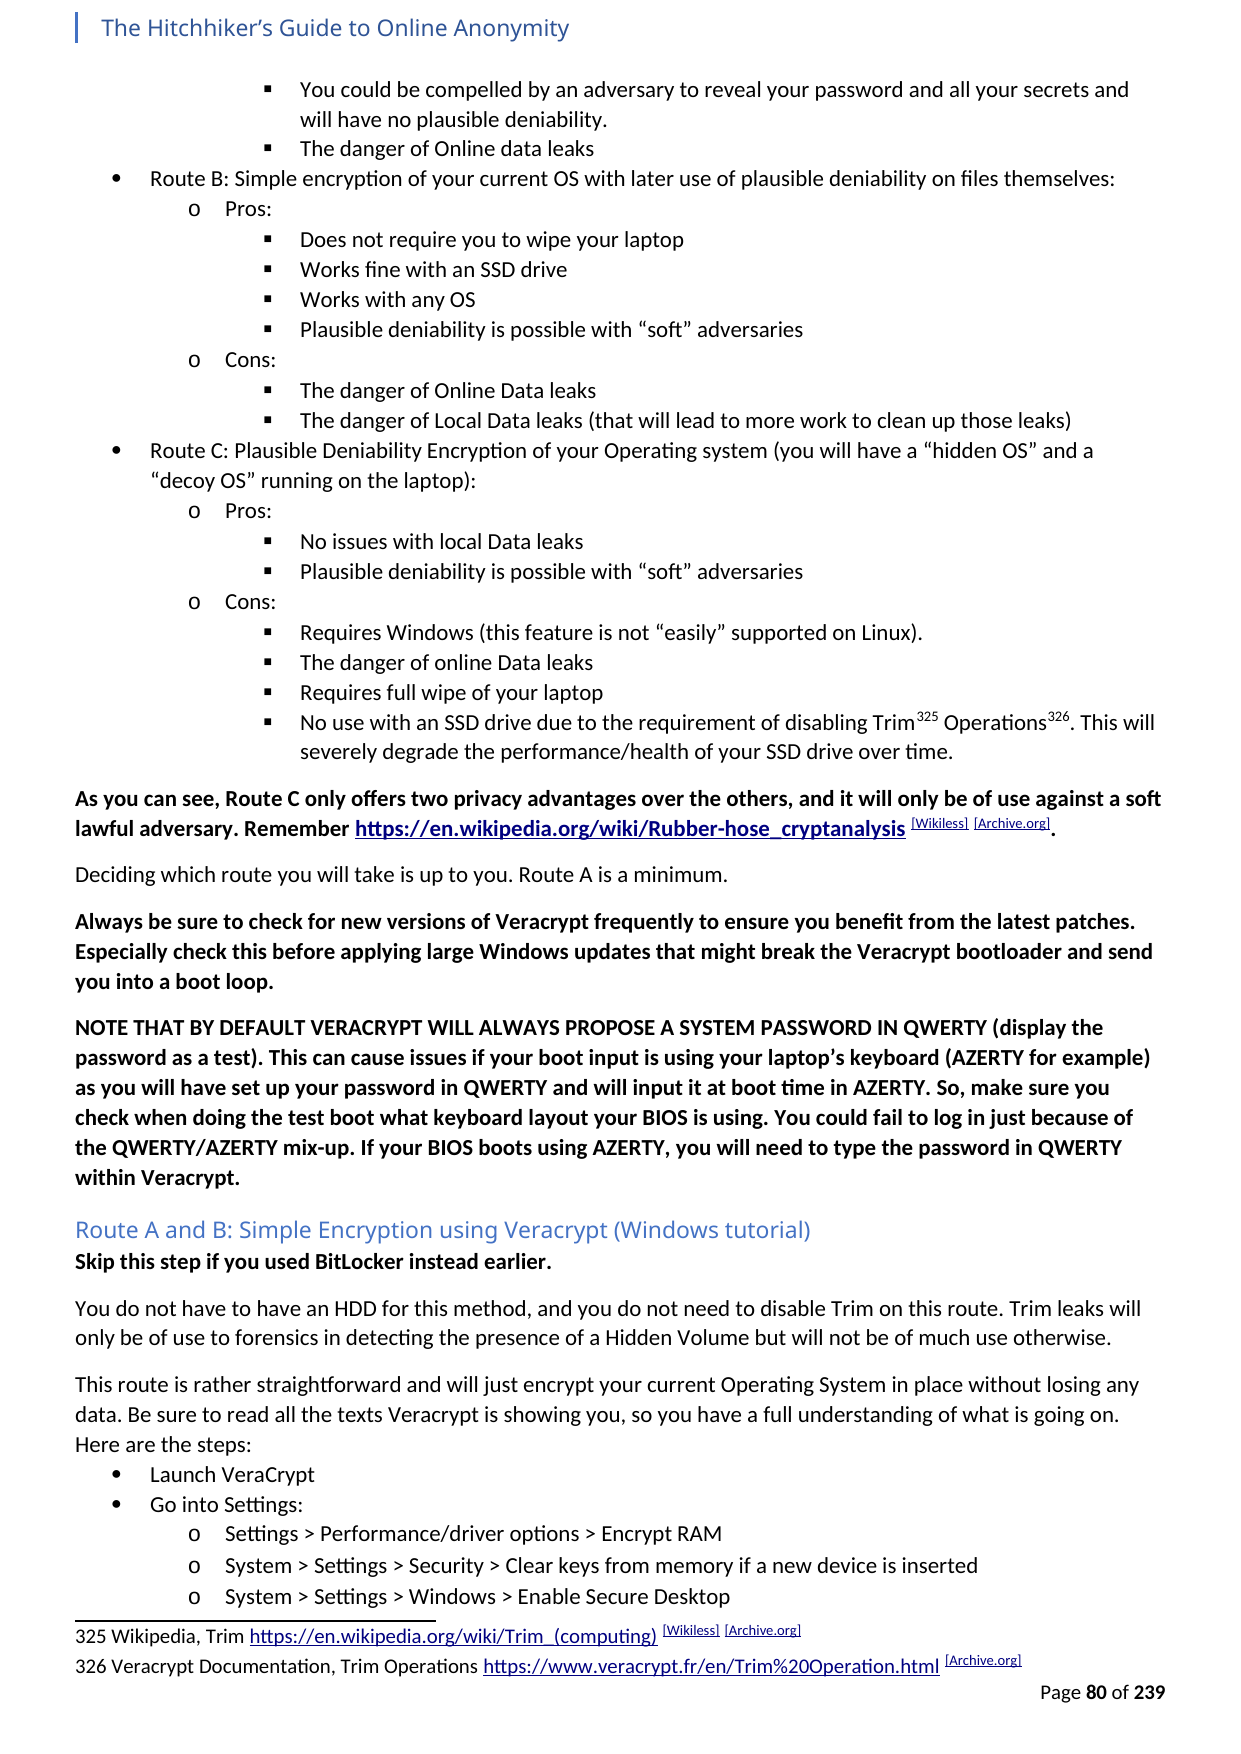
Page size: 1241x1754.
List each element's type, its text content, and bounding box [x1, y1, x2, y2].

list The danger of online Data leaks [262, 648, 1165, 676]
text NOTE THAT BY DEFAULT VERACRYPT WILL ALWAYS PROPOSE A SYSTEM PASSWORD IN QWERTY (display the password as a test). This can cause issues if your boot input is using your laptop’s keyboard (AZERTY for example) as you will have set up your password in QWERTY and will input it at boot time in AZERTY. So, make sure you check when doing the test boot what keyboard layout your BIOS is using. You could fail to log in just because of the QWERTY/AZERTY mix-up. If your BIOS boots using AZERTY, you will need to type the password in QWERTY within Veracrypt. [75, 1013, 1165, 1191]
text Skip this step if you used BitLocker instead earlier. [75, 1247, 1165, 1275]
list Does not require you to wipe your laptop [262, 226, 1165, 253]
list The danger of Online data leaks [262, 134, 1165, 163]
text This route is rather straightforward and will just encrypt your current Operating System in place without losing any data. Be sure to read all the texts Veracrypt is showing you, so you have a full understanding of what is going on. Here are the steps: [75, 1370, 1165, 1458]
list Requires full wipe of your laptop [262, 678, 1165, 706]
list Works with any OS [262, 285, 1165, 313]
list Cons: [187, 587, 1165, 616]
list No use with an SSD drive due to the requirement of disabling Trim Operations. This will severely degrade the performance/health of your SSD drive over time. [262, 708, 1165, 766]
list Veracrypt Documentation, Trim Operations https://www.veracrypt.fr/en/Trim%20Operation.html [Archive.org] [75, 1651, 1165, 1679]
list The danger of Online Data leaks [262, 376, 1165, 404]
list Pros: [187, 496, 1165, 525]
text As you can see, Route C only offers two privacy advantages over the others, and it will only be of use against a soft lawful adversary. Remember https://en.wikipedia.org/wiki/Rubber-hose_cryptanalysis [Wikiless] [Archive.org]. [75, 784, 1165, 842]
list Go into Settings: [112, 1490, 1165, 1518]
list Wikipedia, Trim https://en.wikipedia.org/wiki/Trim_(computing) [Wikiless] [Archive.org] [75, 1621, 1165, 1649]
list You could be compelled by an adversary to reveal your password and all your secrets and will have no plausible deniability. [262, 75, 1165, 133]
list The danger of Local Data leaks (that will lead to more work to clean up those leaks) [262, 406, 1165, 434]
text Deciding which route you will take is up to you. Route A is a minimum. [75, 861, 1165, 888]
list No issues with local Data leaks [262, 527, 1165, 555]
list Plausible deniability is possible with “soft” adversaries [262, 315, 1165, 343]
list System > Settings > Security > Clear keys from memory if a new device is inserted [187, 1551, 1165, 1580]
list Settings > Performance/driver options > Encrypt RAM [187, 1519, 1165, 1549]
list Works fine with an SSD drive [262, 255, 1165, 283]
list Plausible deniability is possible with “soft” adversaries [262, 557, 1165, 585]
list System > Settings > Windows > Enable Secure Desktop [187, 1582, 1165, 1611]
text You do not have to have an HDD for this method, and you do not need to disable Trim on this route. Trim leaks will only be of use to forensics in detecting the presence of a Hidden Volume but will not be of much use otherwise. [75, 1294, 1165, 1352]
list Cons: [187, 345, 1165, 374]
list Launch VeraCrypt [112, 1460, 1165, 1488]
list Route B: Simple encryption of your current OS with later use of plausible deniability on files themselves: [112, 164, 1165, 192]
list Pros: [187, 194, 1165, 223]
list Requires Windows (this feature is not “easily” supported on Linux). [262, 618, 1165, 646]
list Route C: Plausible Deniability Encryption of your Operating system (you will have a “hidden OS” and a “decoy OS” running on the laptop): [112, 436, 1165, 494]
subtitle Route A and B: Simple Encryption using Veracrypt (Windows tutorial) [75, 1214, 1165, 1245]
text Always be sure to check for new versions of Veracrypt frequently to ensure you benefit from the latest patches. Especially check this before applying large Windows updates that might break the Veracrypt bootloader and send you into a boot loop. [75, 907, 1165, 995]
